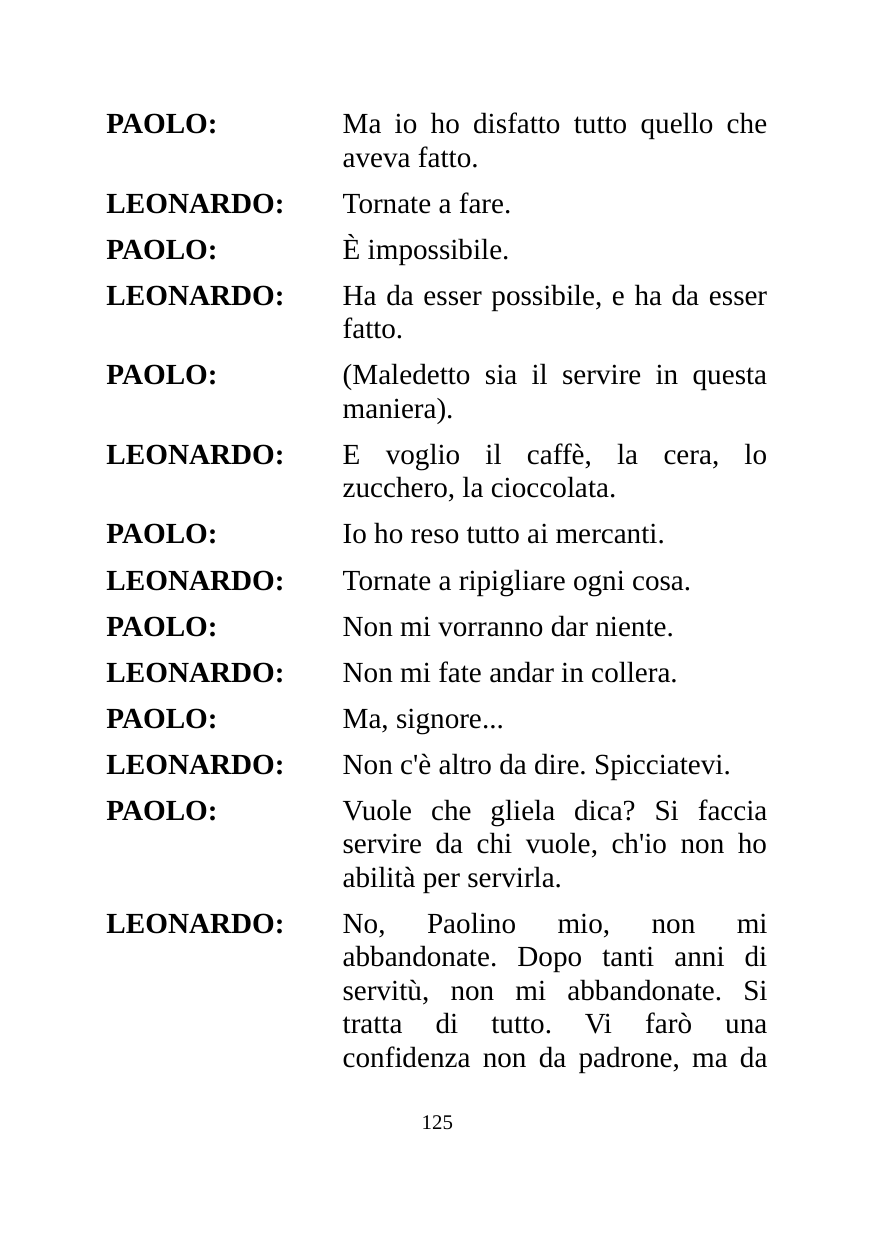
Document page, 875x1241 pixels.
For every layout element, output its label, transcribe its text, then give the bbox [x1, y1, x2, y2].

text PAOLO: È impossibile. [106, 232, 768, 265]
text PAOLO: (Maledetto sia il servire in questa maniera). [106, 357, 768, 424]
text LEONARDO: E voglio il caffè, la cera, lo zucchero, la cioccolata. [106, 437, 768, 504]
text LEONARDO: Ha da esser possibile, e ha da esser fatto. [106, 278, 768, 345]
text PAOLO: Non mi vorranno dar niente. [106, 609, 768, 642]
text LEONARDO: Tornate a ripigliare ogni cosa. [106, 563, 768, 596]
text PAOLO: Ma, signore... [106, 701, 768, 734]
text LEONARDO: No, Paolino mio, non mi abbandonate. Dopo tanti anni di servitù, non mi abbandonate. Si tratta di tutto. Vi farò una confidenza non da padrone, ma da [106, 906, 768, 1074]
text LEONARDO: Non c'è altro da dire. Spicciatevi. [106, 747, 768, 780]
text LEONARDO: Non mi fate andar in collera. [106, 655, 768, 688]
text LEONARDO: Tornate a fare. [106, 186, 768, 219]
text PAOLO: Io ho reso tutto ai mercanti. [106, 517, 768, 550]
text PAOLO: Vuole che gliela dica? Si faccia servire da chi vuole, ch'io non ho abilità per servirla. [106, 793, 768, 893]
text PAOLO: Ma io ho disfatto tutto quello che aveva fatto. [106, 106, 768, 173]
